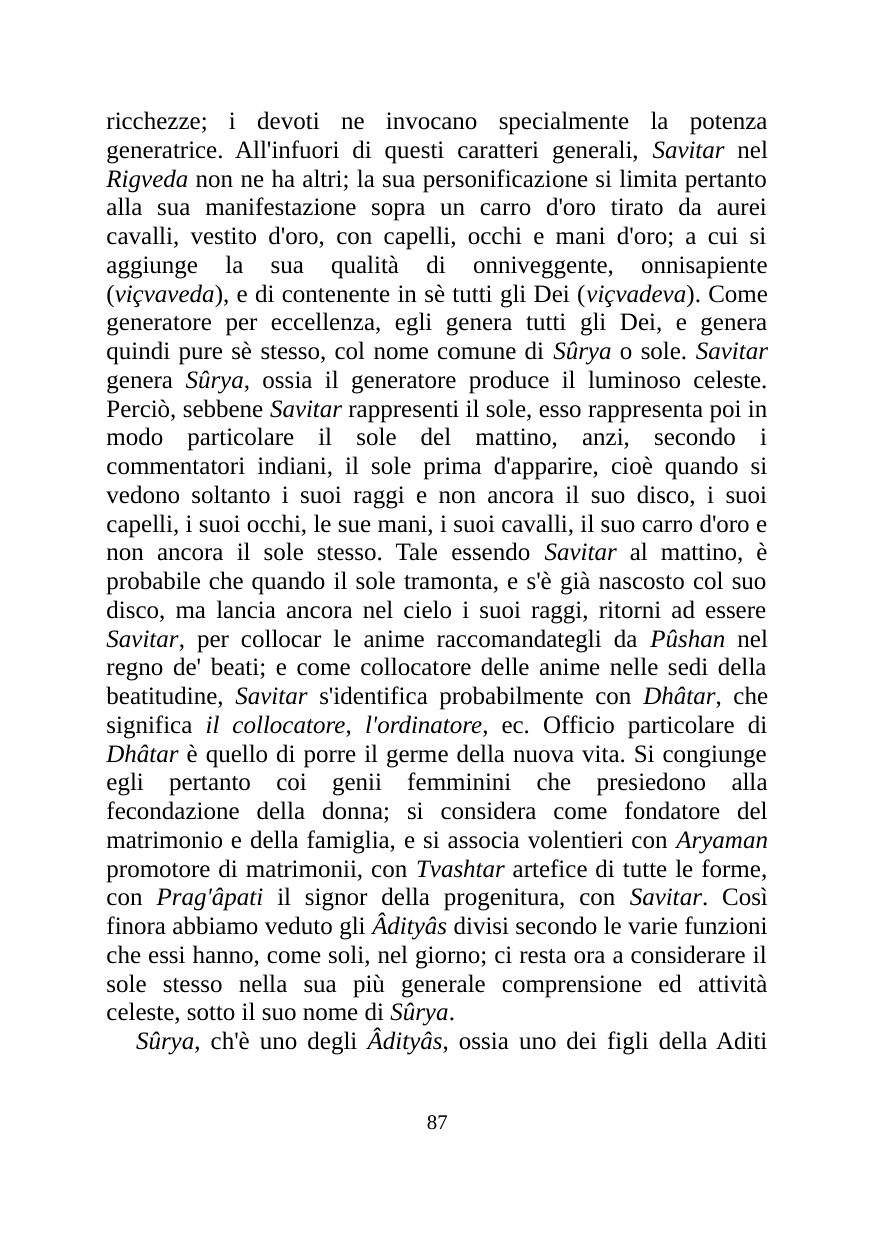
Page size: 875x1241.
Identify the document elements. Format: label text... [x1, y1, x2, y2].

text ricchezze; i devoti ne invocano specialmente la potenza generatrice. All'infuori di questi caratteri generali, Savitar nel Rigveda non ne ha altri; la sua personificazione si limita pertanto alla sua manifestazione sopra un carro d'oro tirato da aurei cavalli, vestito d'oro, con capelli, occhi e mani d'oro; a cui si aggiunge la sua qualità di onniveggente, onnisapiente (viçvaveda), e di contenente in sè tutti gli Dei (viçvadeva). Come generatore per eccellenza, egli genera tutti gli Dei, e genera quindi pure sè stesso, col nome comune di Sûrya o sole. Savitar genera Sûrya, ossia il generatore produce il luminoso celeste. Perciò, sebbene Savitar rappresenti il sole, esso rappresenta poi in modo particolare il sole del mattino, anzi, secondo i commentatori indiani, il sole prima d'apparire, cioè quando si vedono soltanto i suoi raggi e non ancora il suo disco, i suoi capelli, i suoi occhi, le sue mani, i suoi cavalli, il suo carro d'oro e non ancora il sole stesso. Tale essendo Savitar al mattino, è probabile che quando il sole tramonta, e s'è già nascosto col suo disco, ma lancia ancora nel cielo i suoi raggi, ritorni ad essere Savitar, per collocar le anime raccomandategli da Pûshan nel regno de' beati; e come collocatore delle anime nelle sedi della beatitudine, Savitar s'identifica probabilmente con Dhâtar, che significa il collocatore, l'ordinatore, ec. Officio particolare di Dhâtar è quello di porre il germe della nuova vita. Si congiunge egli pertanto coi genii femminini che presiedono alla fecondazione della donna; si considera come fondatore del matrimonio e della famiglia, e si associa volentieri con Aryaman promotore di matrimonii, con Tvashtar artefice di tutte le forme, con Prag'âpati il signor della progenitura, con Savitar. Così finora abbiamo veduto gli Âdityâs divisi secondo le varie funzioni che essi hanno, come soli, nel giorno; ci resta ora a considerare il sole stesso nella sua più generale comprensione ed attività celeste, sotto il suo nome di Sûrya. [106, 106, 768, 1026]
text Sûrya, ch'è uno degli Âdityâs, ossia uno dei figli della Aditi [106, 1026, 768, 1055]
